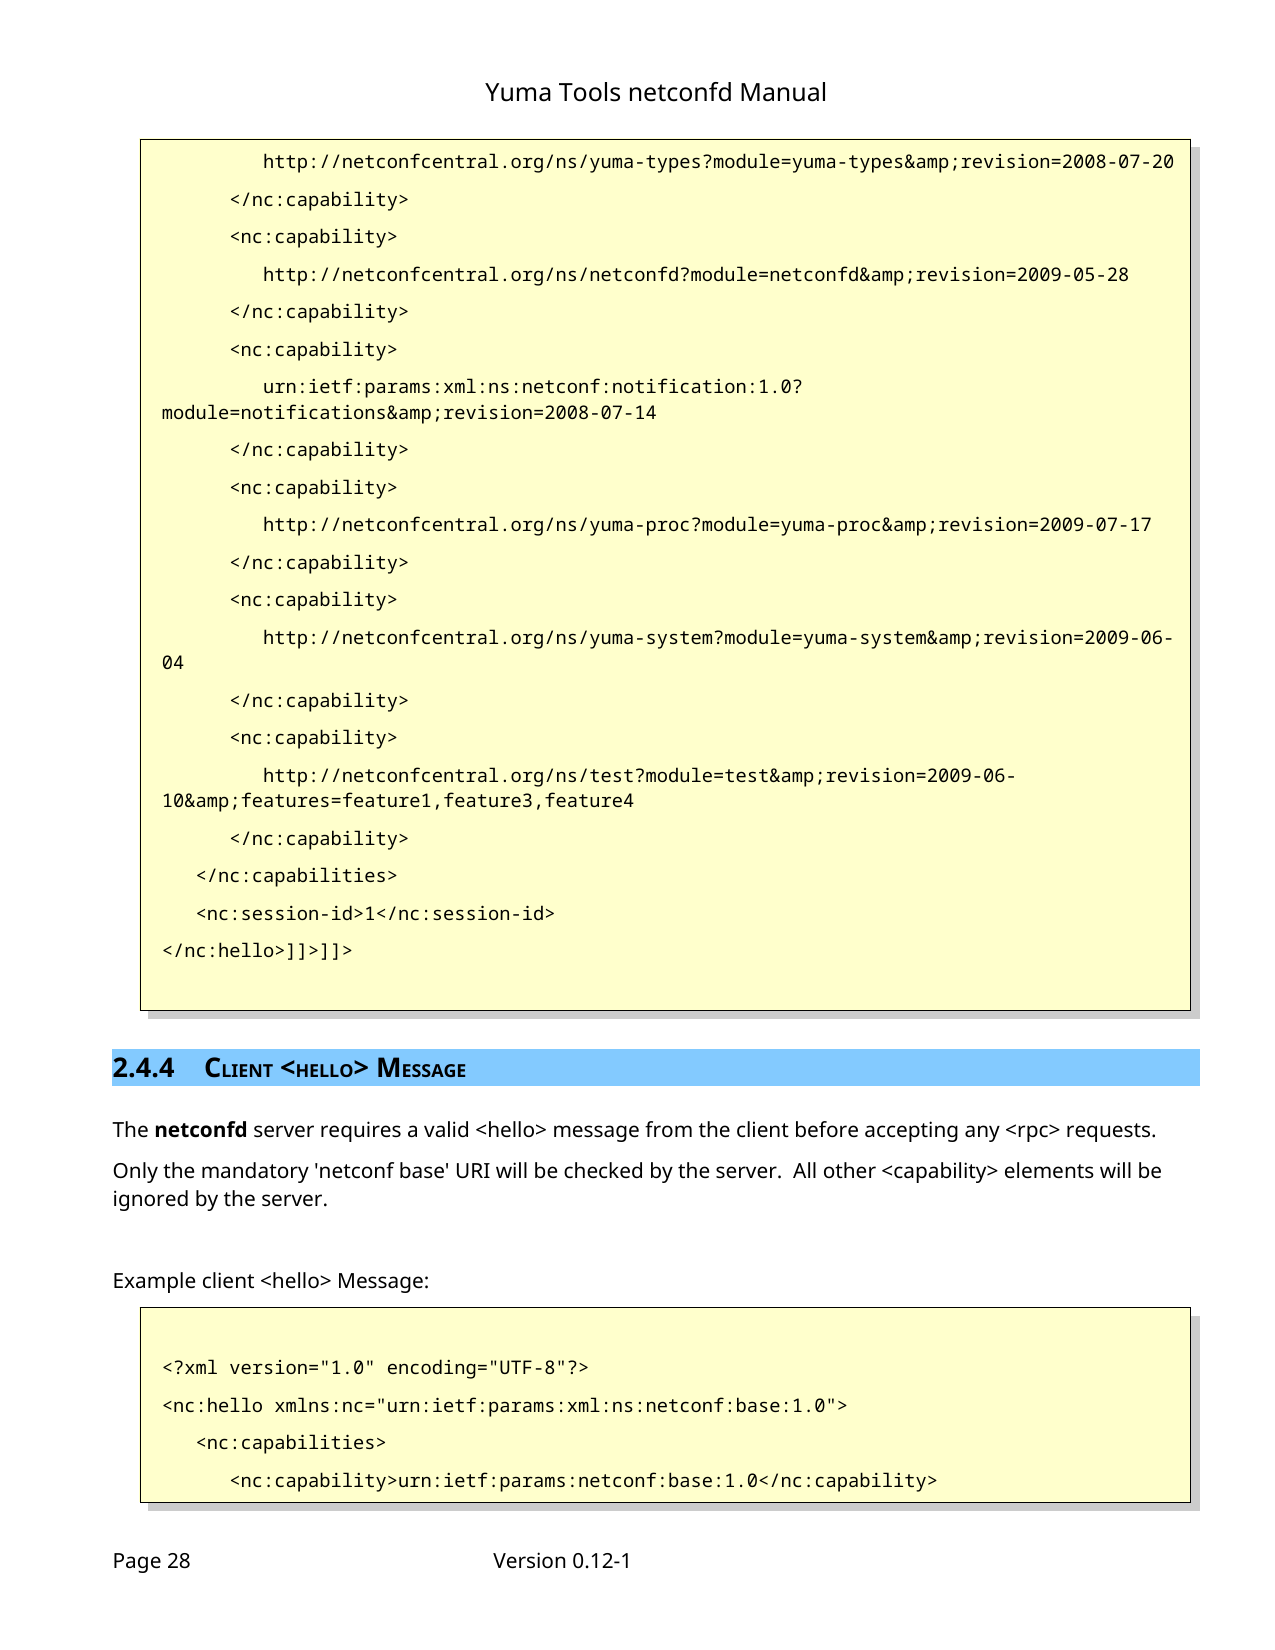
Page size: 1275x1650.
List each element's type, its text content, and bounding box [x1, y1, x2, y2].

text <?xml version="1.0" encoding="UTF-8"?> [141, 1344, 1190, 1380]
text </nc:capabilities> [141, 853, 1190, 888]
text <nc:capability> [141, 213, 1190, 249]
text <nc:session-id>1</nc:session-id> [141, 890, 1190, 926]
text <nc:capability>urn:ietf:params:netconf:base:1.0</nc:capability> [141, 1457, 1190, 1502]
subtitle Client <hello> Message [112, 1049, 1200, 1086]
text http://netconfcentral.org/ns/yuma-system?module=yuma-system&amp;revision=2009-06-04 [141, 614, 1190, 675]
text <nc:capability> [141, 326, 1190, 362]
text http://netconfcentral.org/ns/yuma-proc?module=yuma-proc&amp;revision=2009-07-17 [141, 502, 1190, 537]
text <nc:capability> [141, 464, 1190, 499]
text <nc:capability> [141, 714, 1190, 750]
text </nc:capability> [141, 288, 1190, 324]
text http://netconfcentral.org/ns/netconfd?module=netconfd&amp;revision=2009-05-28 [141, 251, 1190, 287]
text </nc:capability> [141, 176, 1190, 212]
text Only the mandatory 'netconf base' URI will be checked by the server. All other <capability> elements will be ignored by the server. [112, 1156, 1200, 1213]
text </nc:capability> [141, 539, 1190, 574]
text </nc:capability> [141, 815, 1190, 851]
text <nc:capability> [141, 577, 1190, 612]
text http://netconfcentral.org/ns/yuma-types?module=yuma-types&amp;revision=2008-07-20 [141, 140, 1190, 174]
text http://netconfcentral.org/ns/test?module=test&amp;revision=2009-06-10&amp;features=feature1,feature3,feature4 [141, 752, 1190, 813]
text Example client <hello> Message: [112, 1266, 1200, 1294]
text </nc:capability> [141, 427, 1190, 462]
text urn:ietf:params:xml:ns:netconf:notification:1.0?module=notifications&amp;revision=2008-07-14 [141, 363, 1190, 424]
text <nc:capabilities> [141, 1419, 1190, 1455]
text </nc:capability> [141, 677, 1190, 713]
text The netconfd server requires a valid <hello> message from the client before accepting any <rpc> requests. [112, 1115, 1200, 1143]
text </nc:hello>]]>]]> [141, 928, 1190, 963]
text <nc:hello xmlns:nc="urn:ietf:params:xml:ns:netconf:base:1.0"> [141, 1382, 1190, 1417]
